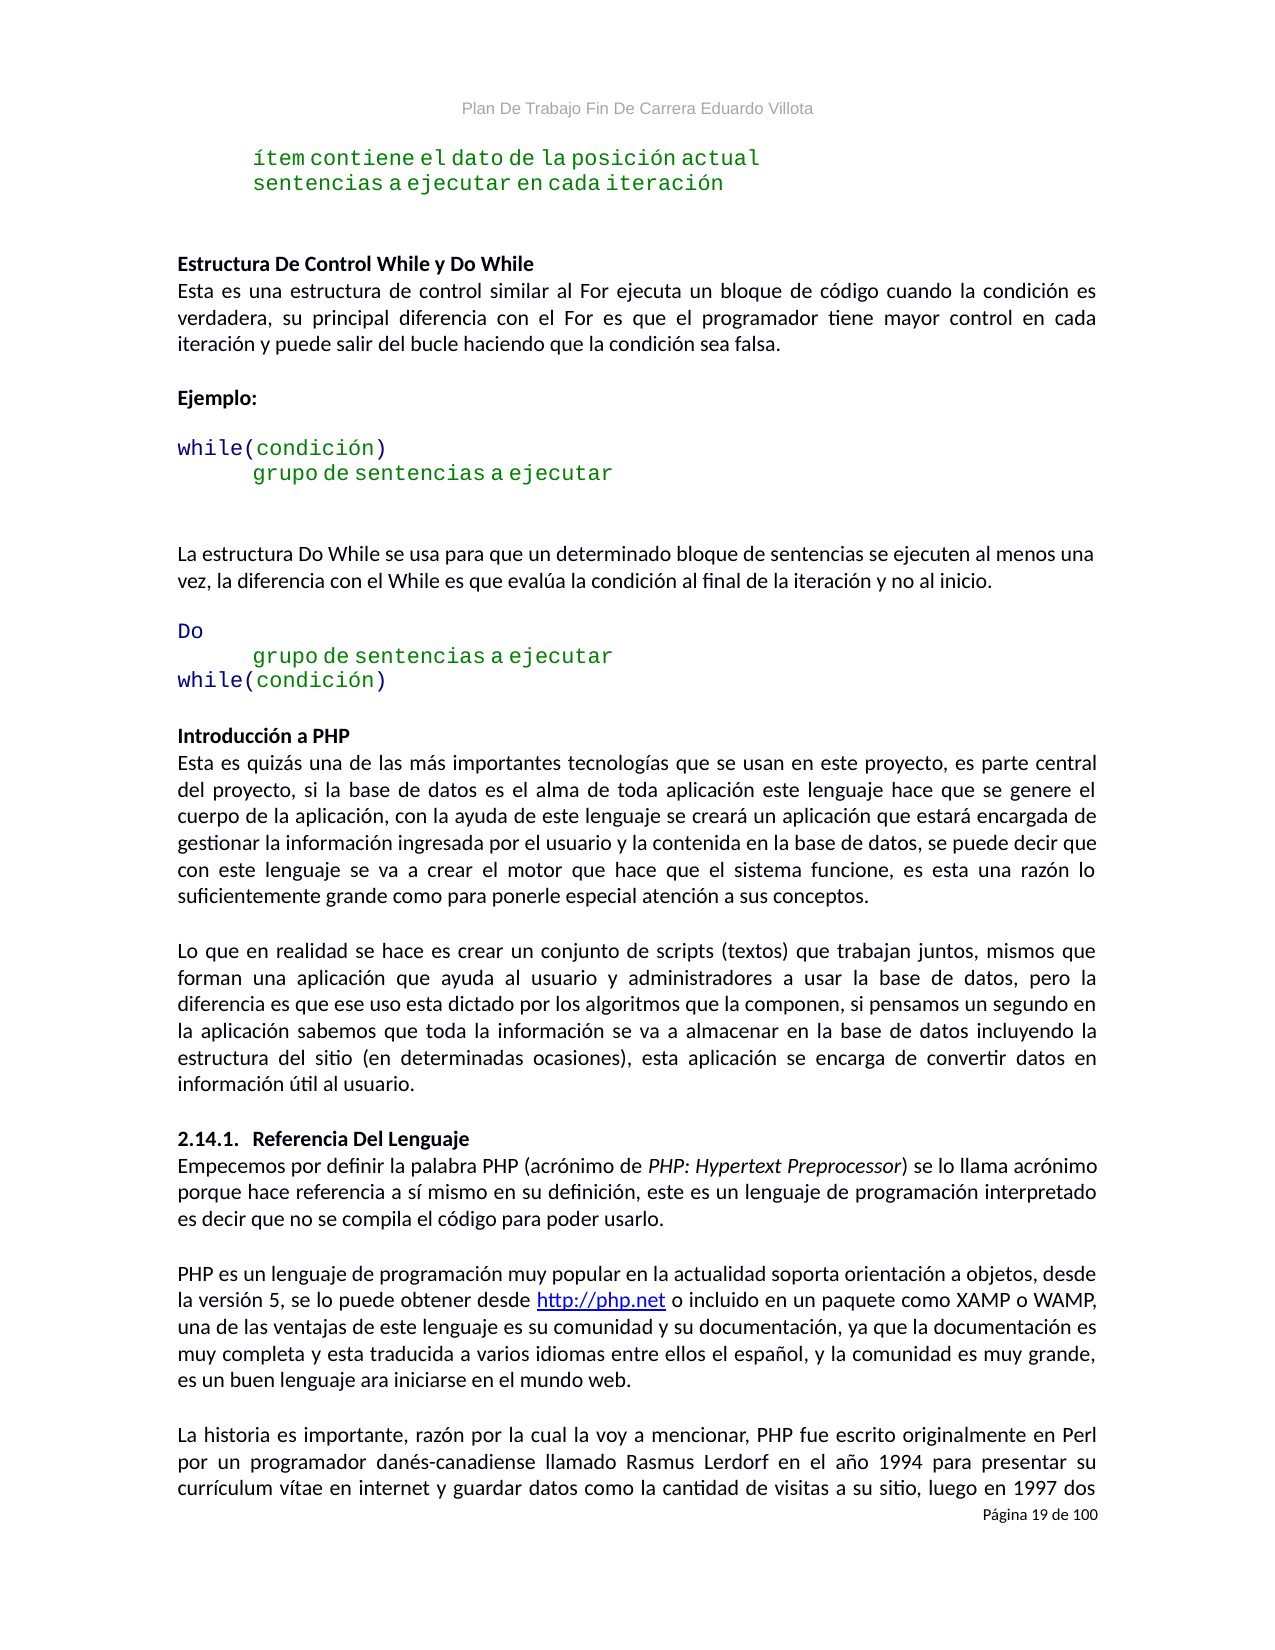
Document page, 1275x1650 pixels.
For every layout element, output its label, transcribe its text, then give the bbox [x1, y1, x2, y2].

text ítem contiene el dato de la posición actual [177, 148, 1098, 172]
text while(condición) [177, 437, 1098, 462]
text Do [177, 620, 1098, 645]
text Lo que en realidad se hace es crear un conjunto de scripts (textos) que trabajan juntos, mismos que forman una aplicación que ayuda al usuario y administradores a usar la base de datos, pero la diferencia es que ese uso esta dictado por los algoritmos que la componen, si pensamos un segundo en la aplicación sabemos que toda la información se va a almacenar en la base de datos incluyendo la estructura del sitio (en determinadas ocasiones), esta aplicación se encarga de convertir datos en información útil al usuario. [177, 937, 1098, 1097]
text grupo de sentencias a ejecutar [177, 645, 1098, 670]
text La historia es importante, razón por la cual la voy a mencionar, PHP fue escrito originalmente en Perl por un programador danés-canadiense llamado Rasmus Lerdorf en el año 1994 para presentar su currículum vítae en internet y guardar datos como la cantidad de visitas a su sitio, luego en 1997 dos [177, 1421, 1098, 1501]
text Esta es una estructura de control similar al For ejecuta un bloque de código cuando la condición es verdadera, su principal diferencia con el For es que el programador tiene mayor control en cada iteración y puede salir del bucle haciendo que la condición sea falsa. [177, 277, 1098, 357]
text grupo de sentencias a ejecutar [177, 462, 1098, 487]
text Esta es quizás una de las más importantes tecnologías que se usan en este proyecto, es parte central del proyecto, si la base de datos es el alma de toda aplicación este lenguaje hace que se genere el cuerpo de la aplicación, con la ayuda de este lenguaje se creará un aplicación que estará encargada de gestionar la información ingresada por el usuario y la contenida en la base de datos, se puede decir que con este lenguaje se va a crear el motor que hace que el sistema funcione, es esta una razón lo suficientemente grande como para ponerle especial atención a sus conceptos. [177, 749, 1098, 909]
text sentencias a ejecutar en cada iteración [177, 172, 1098, 197]
text PHP es un lenguaje de programación muy popular en la actualidad soporta orientación a objetos, desde la versión 5, se lo puede obtener desde http://php.net o incluido en un paquete como XAMP o WAMP, una de las ventajas de este lenguaje es su comunidad y su documentación, ya que la documentación es muy completa y esta traducida a varios idiomas entre ellos el español, y la comunidad es muy grande, es un buen lenguaje ara iniciarse en el mundo web. [177, 1260, 1098, 1393]
text while(condición) [177, 670, 1098, 694]
text Ejemplo: [177, 384, 1098, 411]
text 2.14.1. Referencia Del Lenguaje [177, 1125, 1098, 1152]
text Empecemos por definir la palabra PHP (acrónimo de PHP: Hypertext Preprocessor) se lo llama acrónimo porque hace referencia a sí mismo en su definición, este es un lenguaje de programación interpretado es decir que no se compila el código para poder usarlo. [177, 1152, 1098, 1232]
text La estructura Do While se usa para que un determinado bloque de sentencias se ejecuten al menos una vez, la diferencia con el While es que evalúa la condición al final de la iteración y no al inicio. [177, 540, 1098, 593]
text Estructura De Control While y Do While [177, 251, 1098, 277]
text Introducción a PHP [177, 722, 1098, 749]
